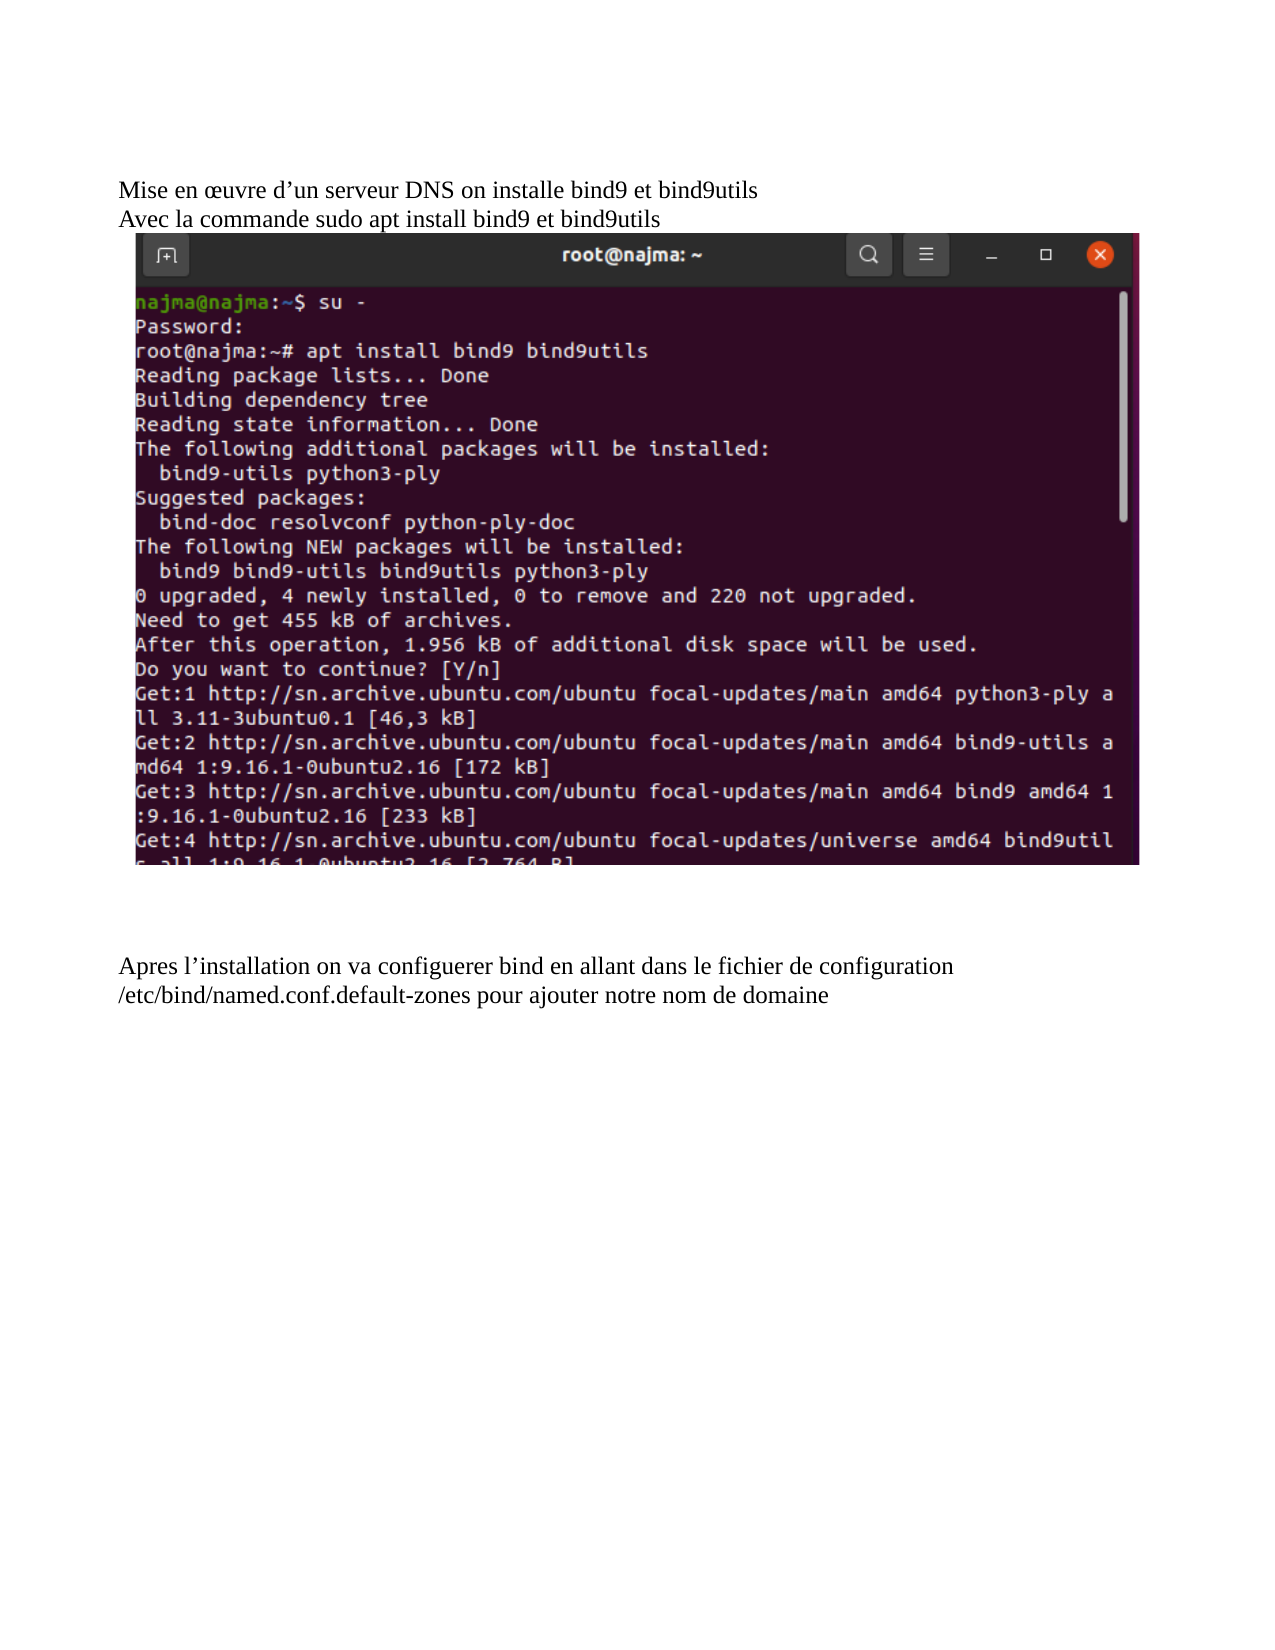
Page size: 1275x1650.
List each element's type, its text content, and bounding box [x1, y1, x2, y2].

text Mise en œuvre d’un serveur DNS on installe bind9 et bind9utils [118, 176, 1157, 204]
text Apres l’installation on va configuerer bind en allant dans le fichier de configuration /etc/bind/named.conf.default-zones pour ajouter notre nom de domaine [118, 951, 1157, 1008]
picture [135, 233, 1140, 865]
text Avec la commande sudo apt install bind9 et bind9utils [118, 204, 1157, 233]
